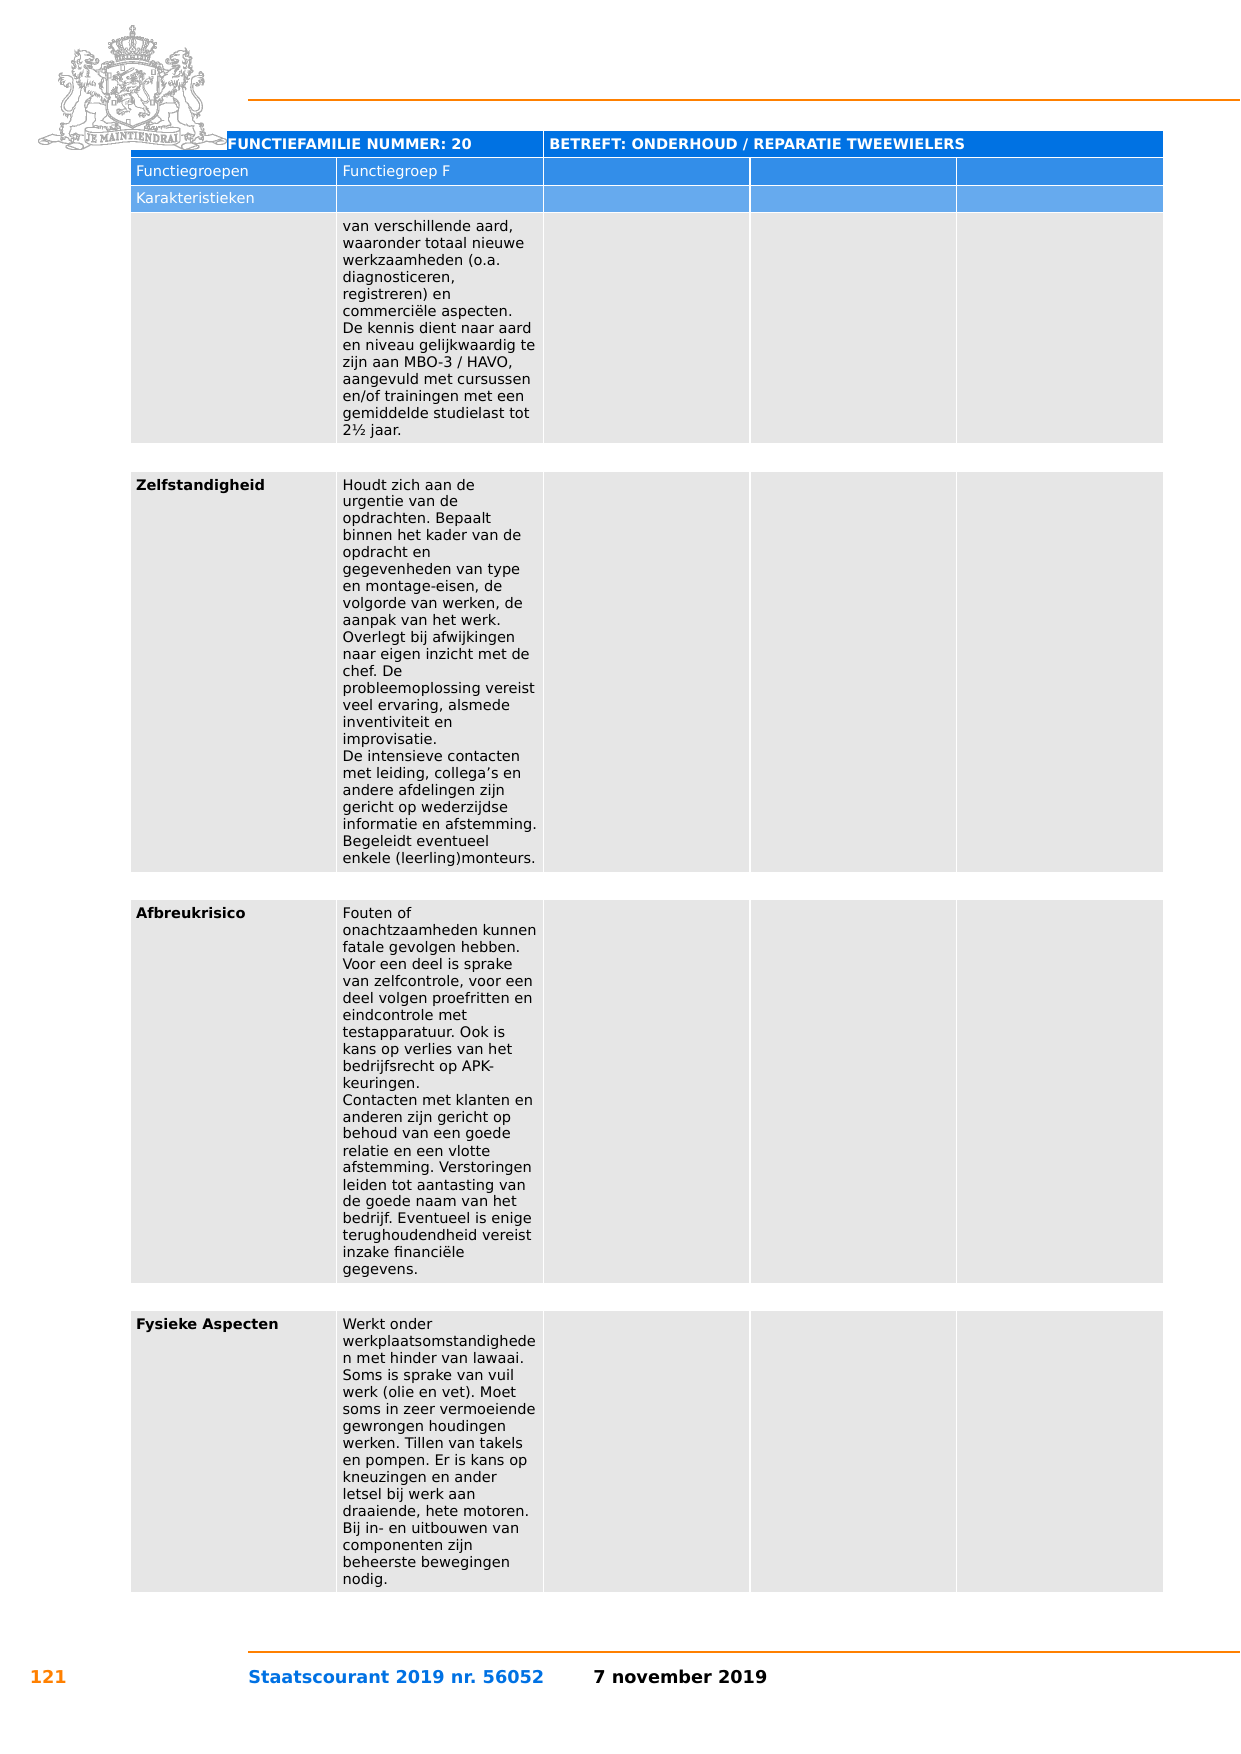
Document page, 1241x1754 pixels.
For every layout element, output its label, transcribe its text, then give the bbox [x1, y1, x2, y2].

table_cell [131, 444, 336, 471]
table_cell [957, 472, 1163, 872]
table_cell [544, 1284, 749, 1310]
table_cell [131, 873, 336, 899]
table_cell Werkt onder werkplaatsomstandigheden met hinder van lawaai. Soms is sprake van vuil werk (olie en vet). Moet soms in zeer vermoeiende gewrongen houdingen werken. Tillen van takels en pompen. Er is kans op kneuzingen en ander letsel bij werk aan draaiende, hete motoren. Bij in- en uitbouwen van componenten zijn beheerste bewegingen nodig. [337, 1311, 543, 1592]
picture [38, 25, 227, 150]
table_cell [957, 444, 1163, 471]
table_cell [131, 1284, 336, 1310]
table_cell [337, 1284, 543, 1310]
table_cell [544, 873, 749, 899]
table_cell Karakteristieken [131, 186, 336, 212]
table_cell [957, 186, 1163, 212]
table_cell [337, 873, 543, 899]
table_cell [544, 1311, 749, 1592]
table_cell [751, 444, 956, 471]
table_cell [957, 1311, 1163, 1592]
table_cell [751, 873, 956, 899]
table_cell [544, 900, 749, 1283]
table_cell Afbreukrisico [131, 900, 336, 1283]
table_cell [544, 213, 749, 443]
table_header BETREFT: ONDERHOUD / REPARATIE TWEEWIELERS [544, 131, 1163, 157]
table_cell [751, 213, 956, 443]
table_cell [337, 444, 543, 471]
table_cell [957, 213, 1163, 443]
table_cell [751, 472, 956, 872]
table_cell Zelfstandigheid [131, 472, 336, 872]
table_header FUNCTIEFAMILIE NUMMER: 20 [131, 131, 543, 157]
table_cell [957, 158, 1163, 185]
table_cell [751, 158, 956, 185]
table_cell [751, 1284, 956, 1310]
table_cell [751, 1311, 956, 1592]
table_cell Fysieke Aspecten [131, 1311, 336, 1592]
table_cell [131, 213, 336, 443]
table_cell [544, 158, 749, 185]
table_cell [337, 186, 543, 212]
table_cell [957, 873, 1163, 899]
table_cell [544, 186, 749, 212]
table_cell Fouten of onachtzaamheden kunnen fatale gevolgen hebben. Voor een deel is sprake van zelfcontrole, voor een deel volgen proefritten en eindcontrole met testapparatuur. Ook is kans op verlies van het bedrijfsrecht op APK-keuringen. Contacten met klanten en anderen zijn gericht op behoud van een goede relatie en een vlotte afstemming. Verstoringen leiden tot aantasting van de goede naam van het bedrijf. Eventueel is enige terughoudendheid vereist inzake financiële gegevens. [337, 900, 543, 1283]
table_cell [751, 186, 956, 212]
table_cell van verschillende aard, waaronder totaal nieuwe werkzaamheden (o.a. diagnosticeren, registreren) en commerciële aspecten. De kennis dient naar aard en niveau gelijkwaardig te zijn aan MBO-3 / HAVO, aangevuld met cursussen en/of trainingen met een gemiddelde studielast tot 2½ jaar. [337, 213, 543, 443]
table_cell [544, 444, 749, 471]
table_cell [957, 1284, 1163, 1310]
table_cell Houdt zich aan de urgentie van de opdrachten. Bepaalt binnen het kader van de opdracht en gegevenheden van type en montage-eisen, de volgorde van werken, de aanpak van het werk. Overlegt bij afwijkingen naar eigen inzicht met de chef. De probleemoplossing vereist veel ervaring, alsmede inventiviteit en improvisatie. De intensieve contacten met leiding, collega’s en andere afdelingen zijn gericht op wederzijdse informatie en afstemming. Begeleidt eventueel enkele (leerling)monteurs. [337, 472, 543, 872]
table_cell [751, 900, 956, 1283]
table_cell Functiegroepen [131, 158, 336, 185]
table_cell [544, 472, 749, 872]
table_cell [957, 900, 1163, 1283]
table_cell Functiegroep F [337, 158, 543, 185]
